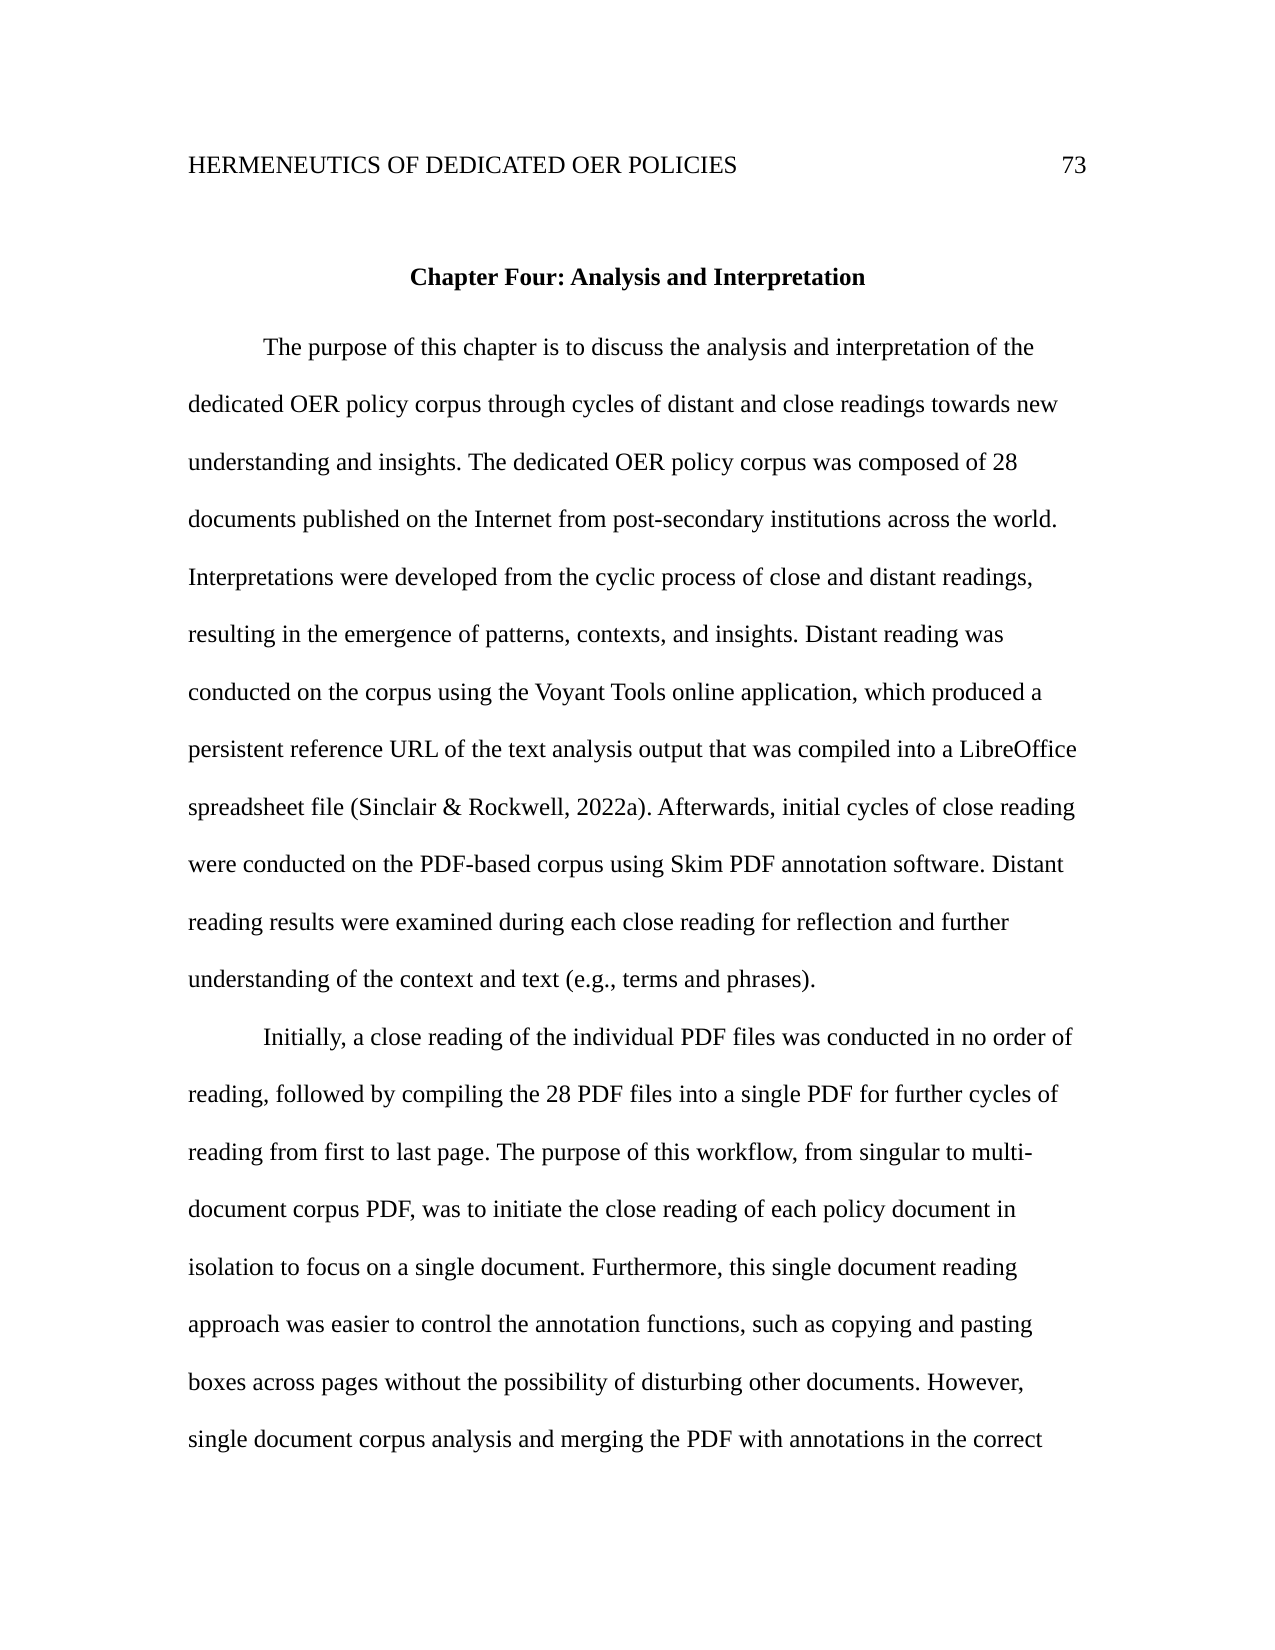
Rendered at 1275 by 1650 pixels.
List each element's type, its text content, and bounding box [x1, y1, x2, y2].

text Initially, a close reading of the individual PDF files was conducted in no order of reading, followed by compiling the 28 PDF files into a single PDF for further cycles of reading from first to last page. The purpose of this workflow, from singular to multi-document corpus PDF, was to initiate the close reading of each policy document in isolation to focus on a single document. Furthermore, this single document reading approach was easier to control the annotation functions, such as copying and pasting boxes across pages without the possibility of disturbing other documents. However, single document corpus analysis and merging the PDF with annotations in the correct [188, 1022, 1087, 1453]
text The purpose of this chapter is to discuss the analysis and interpretation of the dedicated OER policy corpus through cycles of distant and close readings towards new understanding and insights. The dedicated OER policy corpus was composed of 28 documents published on the Internet from post-secondary institutions across the world. Interpretations were developed from the cyclic process of close and distant readings, resulting in the emergence of patterns, contexts, and insights. Distant reading was conducted on the corpus using the Voyant Tools online application, which produced a persistent reference URL of the text analysis output that was compiled into a LibreOffice spreadsheet file (Sinclair & Rockwell, 2022a). Afterwards, initial cycles of close reading were conducted on the PDF-based corpus using Skim PDF annotation software. Distant reading results were examined during each close reading for reflection and further understanding of the context and text (e.g., terms and phrases). [188, 332, 1087, 993]
subtitle Chapter Four: Analysis and Interpretation [188, 262, 1087, 291]
